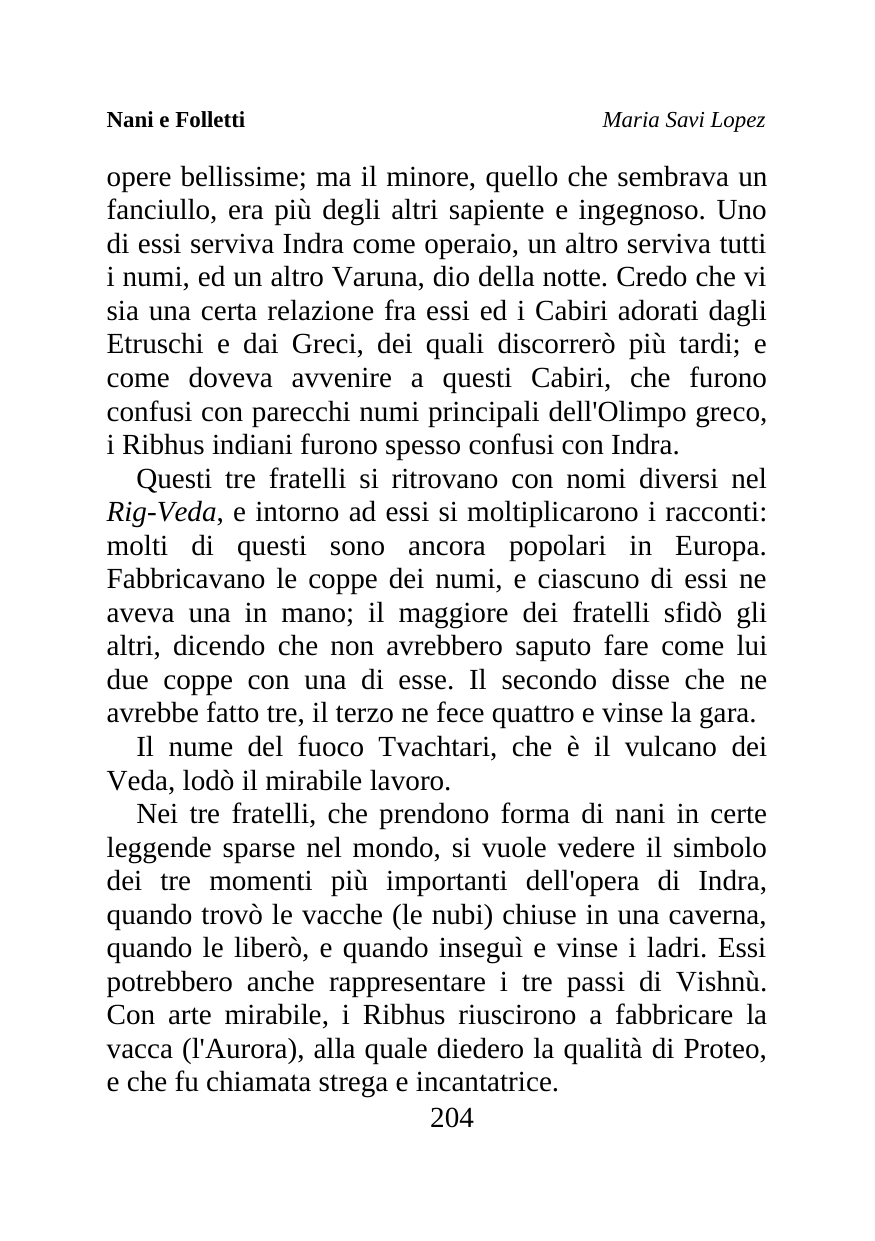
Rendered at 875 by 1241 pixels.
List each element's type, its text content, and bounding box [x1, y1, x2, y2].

text opere bellissime; ma il minore, quello che sembrava un fanciullo, era più degli altri sapiente e ingegnoso. Uno di essi serviva Indra come operaio, un altro serviva tutti i numi, ed un altro Varuna, dio della notte. Credo che vi sia una certa relazione fra essi ed i Cabiri adorati dagli Etruschi e dai Greci, dei quali discorrerò più tardi; e come doveva avvenire a questi Cabiri, che furono confusi con parecchi numi principali dell'Olimpo greco, i Ribhus indiani furono spesso confusi con Indra. [106, 159, 768, 461]
text Nei tre fratelli, che prendono forma di nani in certe leggende sparse nel mondo, si vuole vedere il simbolo dei tre momenti più importanti dell'opera di Indra, quando trovò le vacche (le nubi) chiuse in una caverna, quando le liberò, e quando inseguì e vinse i ladri. Essi potrebbero anche rappresentare i tre passi di Vishnù. Con arte mirabile, i Ribhus riuscirono a fabbricare la vacca (l'Aurora), alla quale diedero la qualità di Proteo, e che fu chiamata strega e incantatrice. [106, 796, 768, 1098]
text Il nume del fuoco Tvachtari, che è il vulcano dei Veda, lodò il mirabile lavoro. [106, 729, 768, 796]
text Questi tre fratelli si ritrovano con nomi diversi nel Rig-Veda, e intorno ad essi si moltiplicarono i racconti: molti di questi sono ancora popolari in Europa. Fabbricavano le coppe dei numi, e ciascuno di essi ne aveva una in mano; il maggiore dei fratelli sfidò gli altri, dicendo che non avrebbero saputo fare come lui due coppe con una di esse. Il secondo disse che ne avrebbe fatto tre, il terzo ne fece quattro e vinse la gara. [106, 461, 768, 729]
